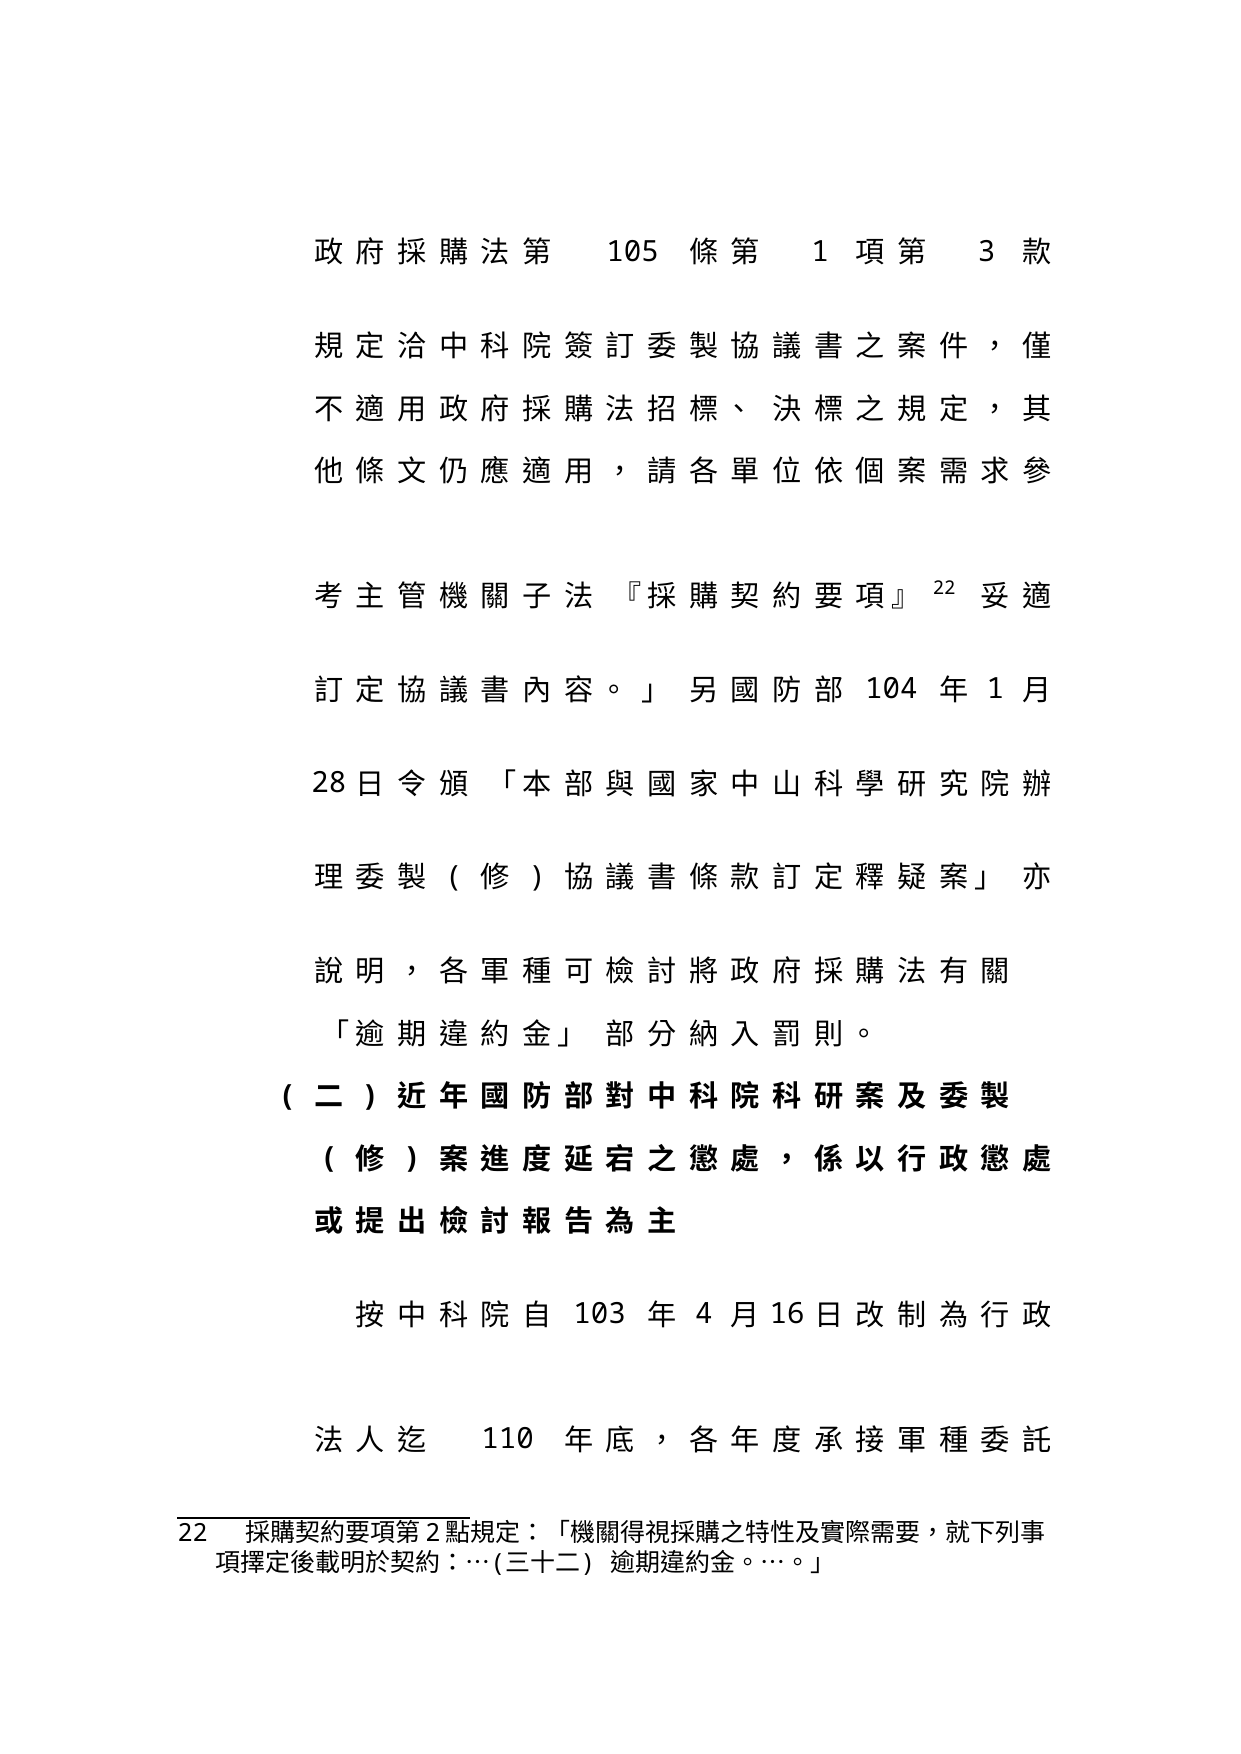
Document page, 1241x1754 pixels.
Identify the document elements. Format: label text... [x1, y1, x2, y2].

text 採購契約要項第2點規定：「機關得視採購之特性及實際需要，就下列事項擇定後載明於契約：…(三十二) 逾期違約金。…。」 [177, 1518, 1063, 1577]
text 按中科院自103年4月16日改制為行政法人迄 110 年底，各年度承接軍種委託 [271, 1240, 1058, 1490]
text 政府採購法第 105 條第 1 項第 3 款規定洽中科院簽訂委製協議書之案件，僅不適用政府採購法招標、決標之規定，其他條文仍應適用，請各單位依個案需求參考主管機關子法『採購契約要項』妥適訂定協議書內容。」另國防部104年1月28日令頒「本部與國家中山科學研究院辦理委製(修)協議書條款訂定釋疑案」亦說明，各軍種可檢討將政府採購法有關「逾期違約金」部分納入罰則。 [271, 177, 1058, 1052]
text (二)近年國防部對中科院科研案及委製(修)案進度延宕之懲處，係以行政懲處或提出檢討報告為主 [242, 1052, 1058, 1240]
